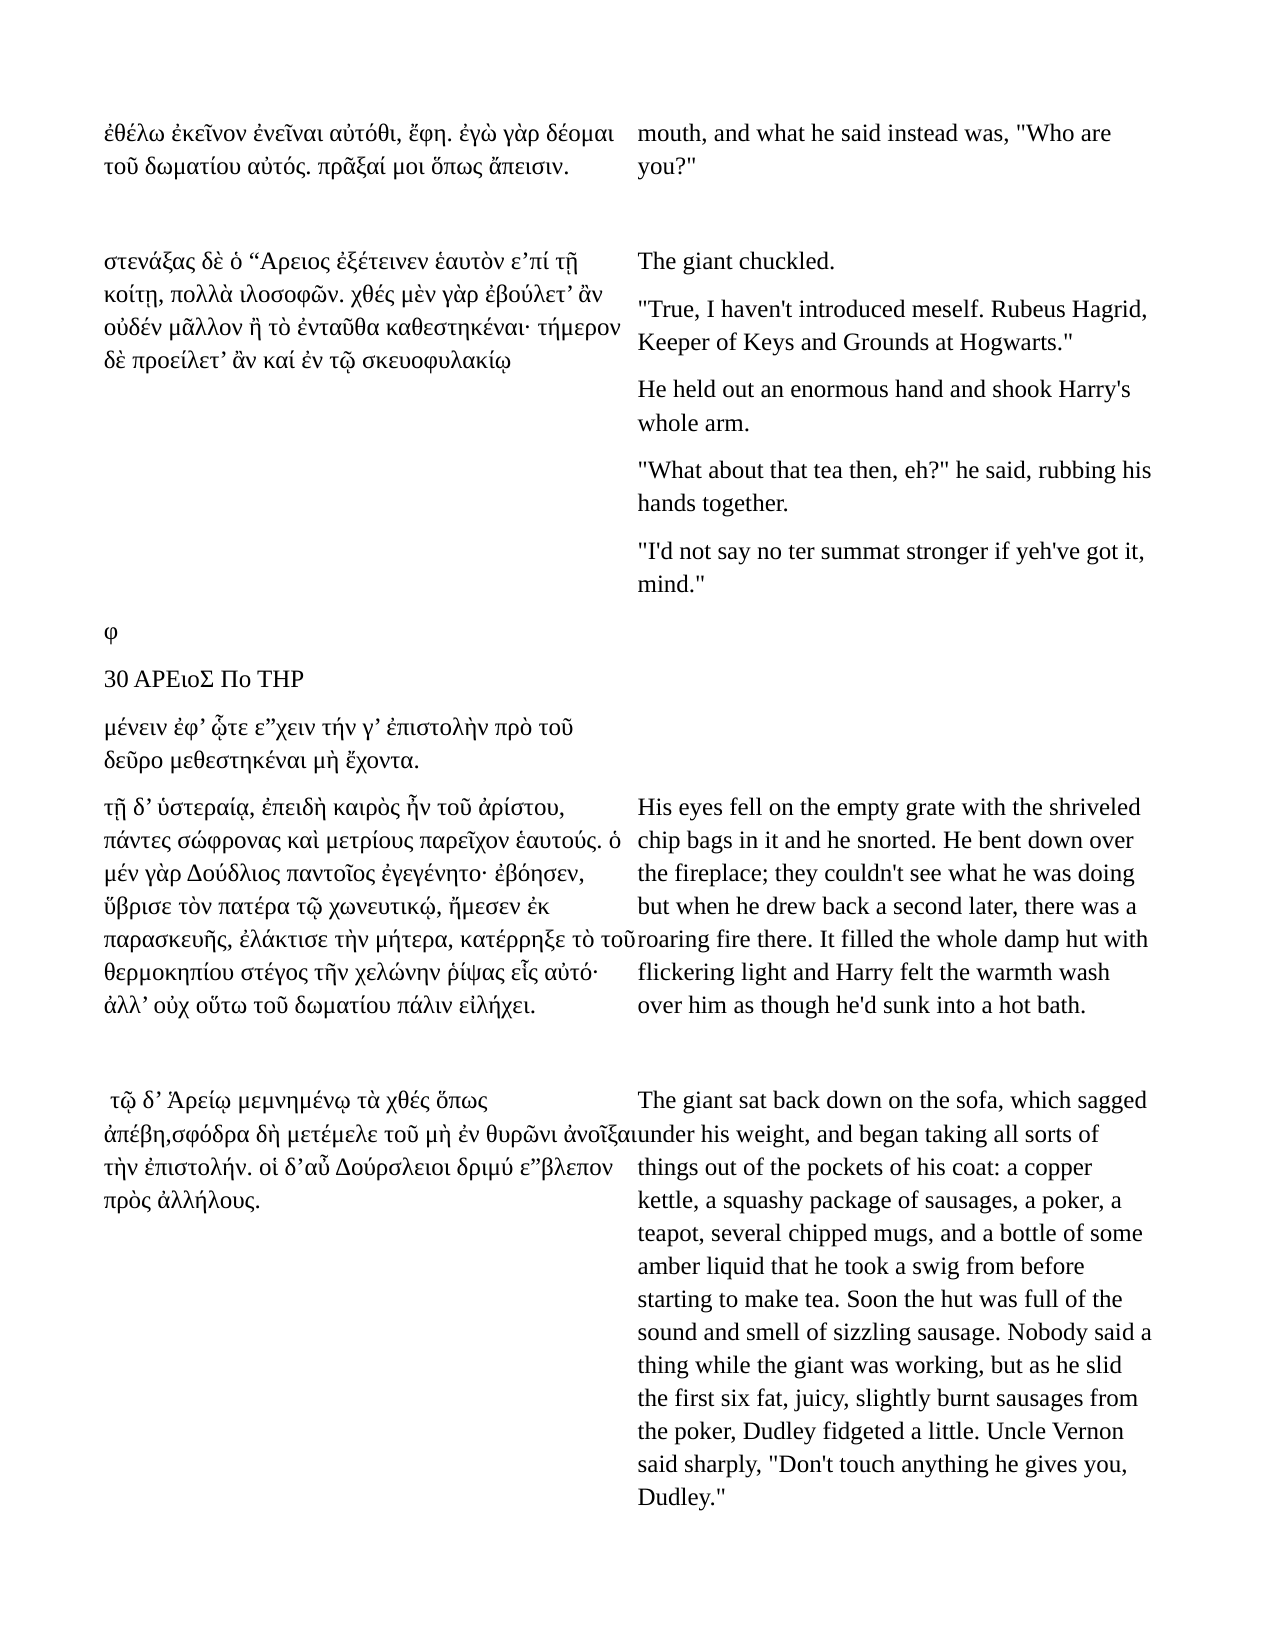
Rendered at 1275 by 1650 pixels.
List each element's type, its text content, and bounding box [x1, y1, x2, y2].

table_cell His eyes fell on the empty grate with the shriveled chip bags in it and he snorted. He bent down over the fireplace; they couldn't see what he was doing but when he drew back a second later, there was a roaring fire there. It filled the whole damp hut with flickering light and Harry felt the warmth wash over him as though he'd sunk into a hot bath. [638, 792, 1157, 1038]
table_cell ἐθέλω ἐκεῖνον ἐνεῖναι αὐτόθι, ἔφη. ἐγὼ γὰρ δέομαι τοῦ δωματίου αὐτός. πρᾶξαί μοι ὅπως ἄπεισιν. [104, 118, 637, 199]
table_cell τῇ δ’ ὑστεραίᾳ, ἐπειδὴ καιρὸς ἦν τοῦ ἀρίστου, πάντες σώφρονας καὶ μετρίους παρεῖχον ἑαυτούς. ὁ μέν γὰρ Δούδλιος παντοῖος ἐγεγένητο· ἐβόησεν, ὕβρισε τὸν πατέρα τῷ χωνευτικῴ, ἤμεσεν ἐκ παρασκευῆς, ἐλάκτισε τὴν μήτερα, κατέρρηξε τὸ τοῦ θερμοκηπίου στέγος τῆν χελώνην ῥίψας εἷς αὐτό· ἀλλ’ οὐχ οὕτω τοῦ δωματίου πάλιν εἰλήχει. [104, 792, 637, 1038]
table_cell The giant chuckled. "True, I haven't introduced meself. Rubeus Hagrid, Keeper of Keys and Grounds at Hogwarts." He held out an enormous hand and shook Harry's whole arm. "What about that tea then, eh?" he said, rubbing his hands together. "I'd not say no ter summat stronger if yeh've got it, mind." [638, 246, 1157, 616]
table_cell [638, 664, 1157, 712]
table_cell [638, 1038, 1157, 1086]
table_cell στενάξας δὲ ὁ “Αρειος ἐξέτεινεν ἑαυτὸν ε’πί τῇ κοίτῃ, πολλὰ ιλοσοφῶν. χθές μὲν γὰρ ἐβούλετ’ ἂν οὐδέν μᾶλλον ἢ τὸ ἐνταῦθα καθεστηκέναι· τήμερον δὲ προείλετ’ ἂν καί ἐν τῷ σκευοφυλακίῳ [104, 246, 637, 616]
table_cell [104, 199, 637, 246]
table_cell [104, 1038, 637, 1086]
table_cell τῷ δ’ Ἁρείῳ μεμνημένῳ τὰ χθές ὅπως ἀπέβη,σφόδρα δὴ μετέμελε τοῦ μὴ ἐν θυρῶνι ἀνοῖξαι τὴν ἐπιστολήν. οἱ δ’αὖ Δούρσλειοι δριμύ ε”βλεπον πρὸς ἀλλήλους. [104, 1086, 637, 1529]
table_cell mouth, and what he said instead was, "Who are you?" [638, 118, 1157, 199]
table_cell φ [104, 616, 637, 664]
table_cell [638, 712, 1157, 792]
table_cell μένειν ἐφ’ ᾧτε ε”χειν τήν γ’ ἐπιστολὴν πρὸ τοῦ δεῦρο μεθεστηκέναι μὴ ἔχοντα. [104, 712, 637, 792]
table_cell 30 ΑΡΕιοΣ Πο ΤΗΡ [104, 664, 637, 712]
table_cell The giant sat back down on the sofa, which sagged under his weight, and began taking all sorts of things out of the pockets of his coat: a copper kettle, a squashy package of sausages, a poker, a teapot, several chipped mugs, and a bottle of some amber liquid that he took a swig from before starting to make tea. Soon the hut was full of the sound and smell of sizzling sausage. Nobody said a thing while the giant was working, but as he slid the first six fat, juicy, slightly burnt sausages from the poker, Dudley fidgeted a little. Uncle Vernon said sharply, "Don't touch anything he gives you, Dudley." [638, 1086, 1157, 1529]
table_cell [638, 616, 1157, 664]
table_cell [638, 199, 1157, 246]
